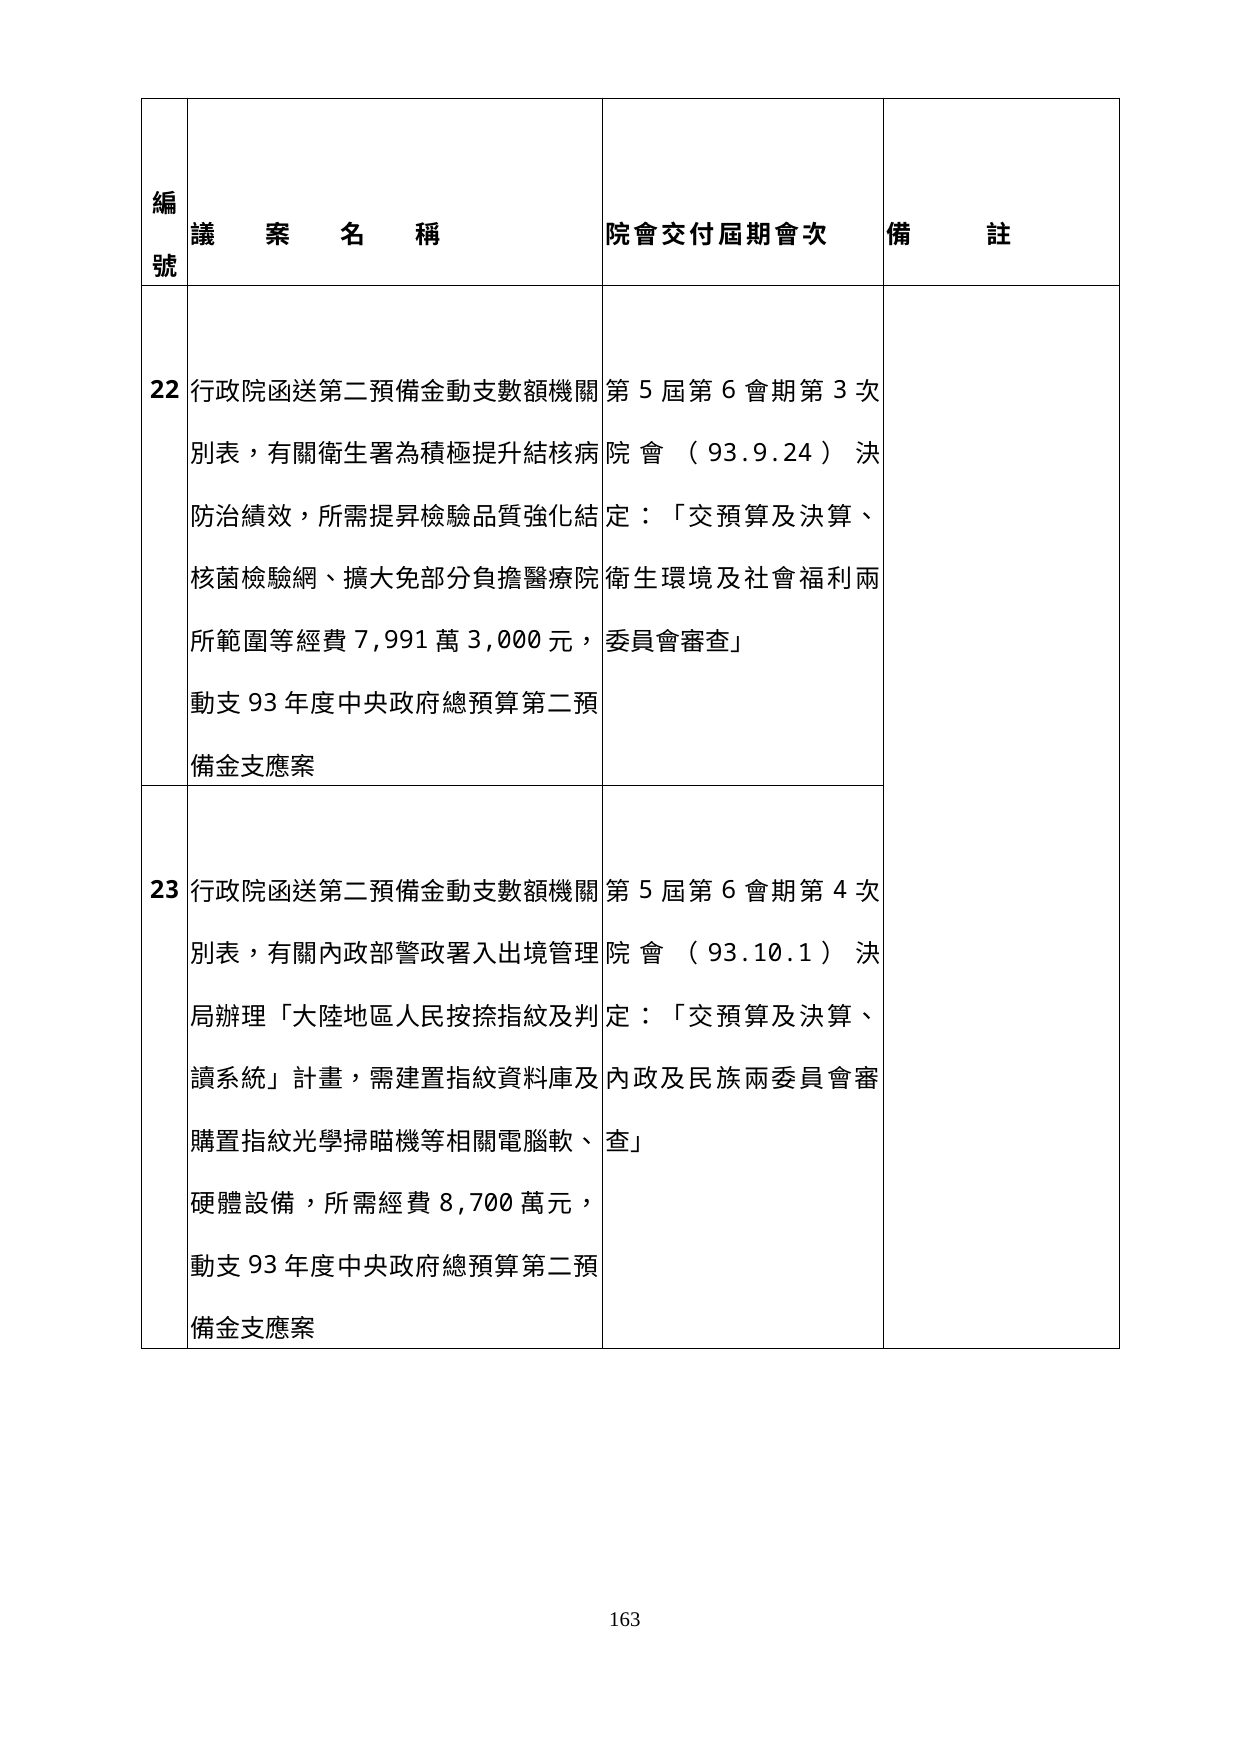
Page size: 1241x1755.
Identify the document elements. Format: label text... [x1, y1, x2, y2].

table_header 議 案 名 稱 [188, 99, 602, 285]
table_header 院會交付屆期會次 [603, 99, 883, 285]
table_cell [142, 286, 187, 785]
table_header 編號 [142, 99, 187, 285]
table_cell 第5屆第6會期第3次院會（93.9.24）決定：「交預算及決算、衛生環境及社會福利兩委員會審查」 [603, 286, 883, 785]
table_cell [142, 786, 187, 1347]
table_cell [884, 286, 1119, 1347]
table_header 備 註 [884, 99, 1119, 285]
table_cell 行政院函送第二預備金動支數額機關別表，有關內政部警政署入出境管理局辦理「大陸地區人民按捺指紋及判讀系統」計畫，需建置指紋資料庫及購置指紋光學掃瞄機等相關電腦軟、硬體設備，所需經費8,700萬元，動支93年度中央政府總預算第二預備金支應案 [188, 786, 602, 1347]
table_cell 第5屆第6會期第4次院會（93.10.1）決定：「交預算及決算、內政及民族兩委員會審查」 [603, 786, 883, 1347]
table_cell 行政院函送第二預備金動支數額機關別表，有關衛生署為積極提升結核病防治績效，所需提昇檢驗品質強化結核菌檢驗網、擴大免部分負擔醫療院所範圍等經費7,991萬3,000元，動支93年度中央政府總預算第二預備金支應案 [188, 286, 602, 785]
